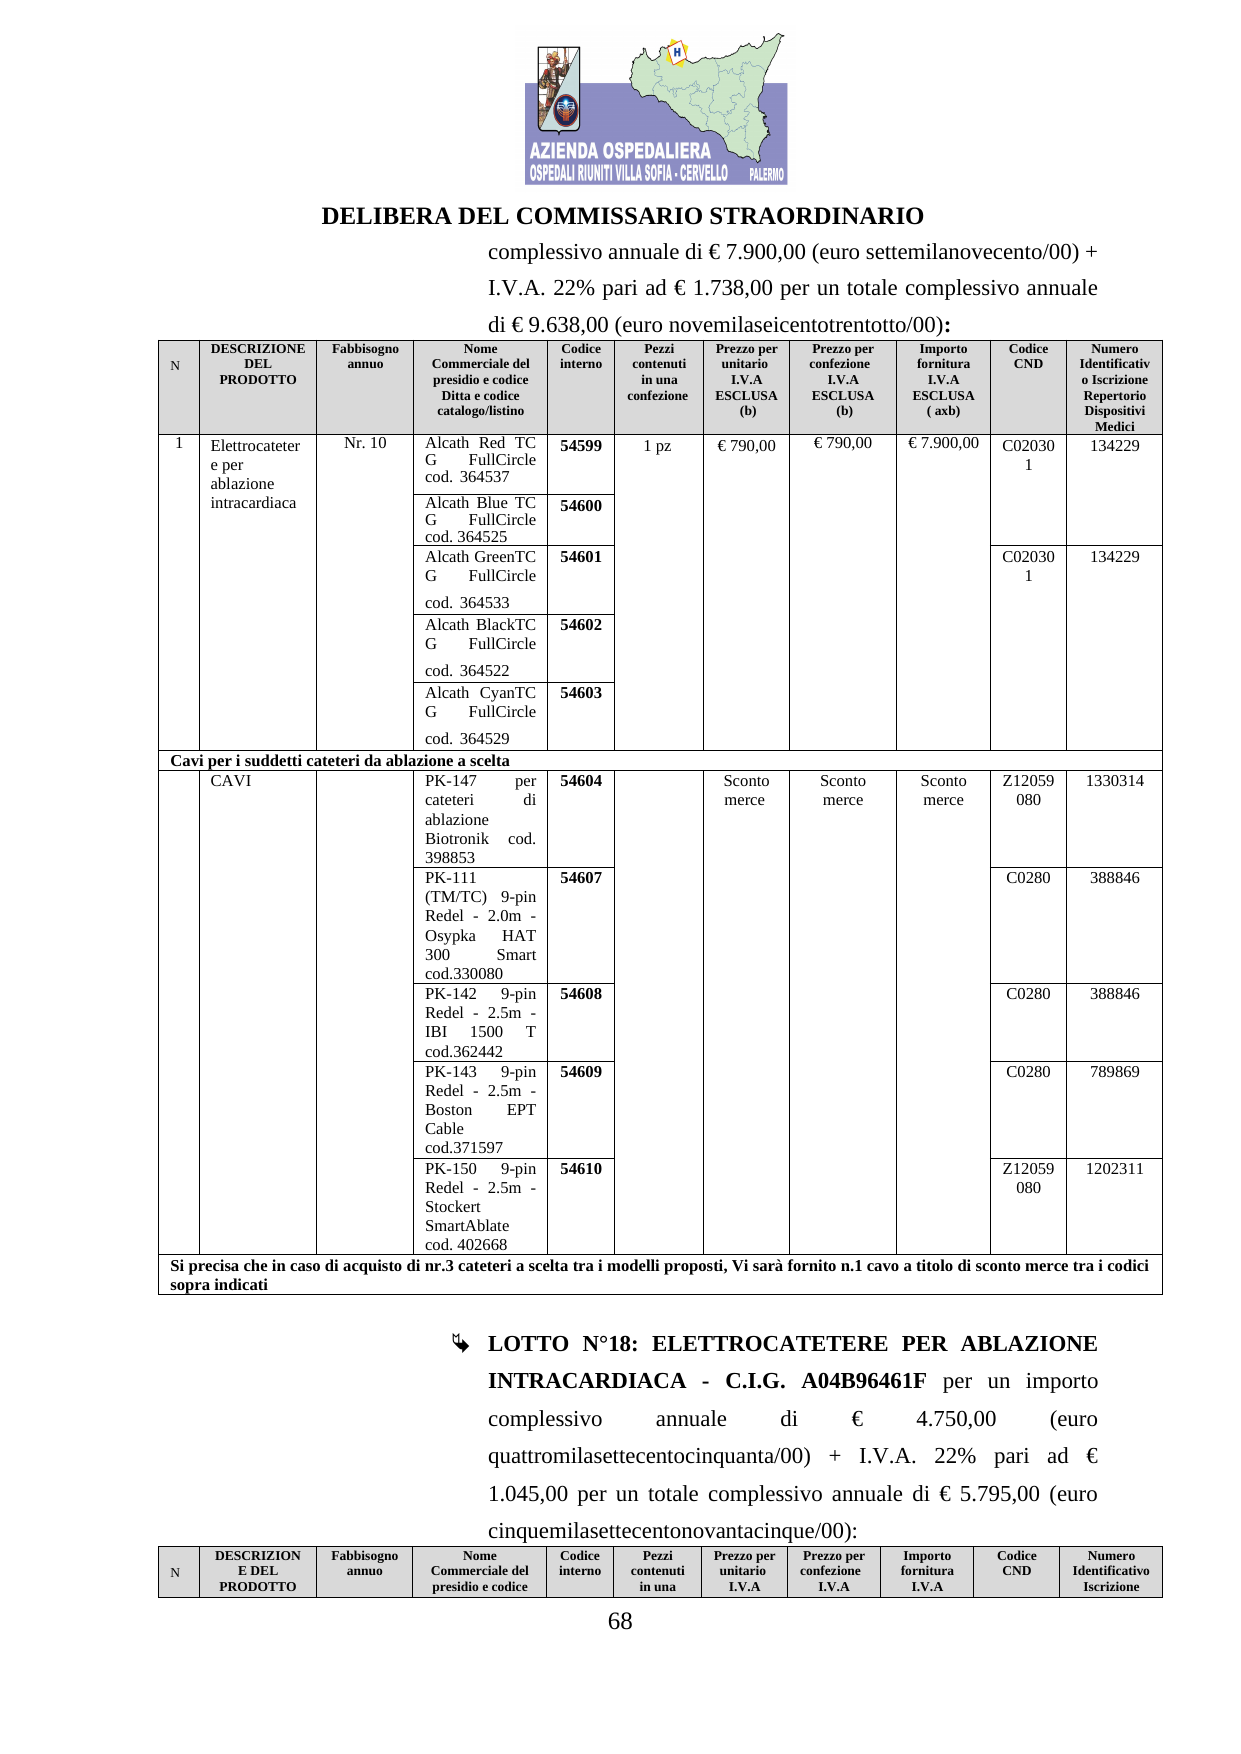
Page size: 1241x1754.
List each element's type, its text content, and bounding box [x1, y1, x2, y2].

table_cell [317, 771, 413, 1254]
table_cell 54609 [548, 1062, 614, 1157]
table_header Prezzo per confezione I.V.A ESCLUSA (b) [790, 341, 896, 434]
table_cell 54604 [548, 771, 614, 867]
table_cell 54603 [548, 683, 614, 750]
table_cell CAVI [200, 771, 316, 1254]
table_header Prezzo per unitario I.V.A ESCLUSA (b) [704, 341, 789, 434]
table_cell Sconto merce [704, 771, 789, 1254]
table_cell 54599 [548, 435, 614, 494]
table_cell 1330314 [1067, 771, 1162, 867]
table_cell C0280 [991, 984, 1066, 1061]
table_cell € 790,00 [790, 435, 896, 750]
table_header Codice CND [991, 341, 1066, 434]
table_cell PK-150 9-pin Redel - 2.5m - Stockert SmartAblate cod. 402668 [414, 1159, 547, 1254]
list complessivo annuale di € 7.900,00 (euro settemilanovecento/00) + I.V.A. 22% pari ad € 1.738,00 per un totale complessivo annuale di € 9.638,00 (euro novemilaseicentotrentotto/00): [451, 230, 1098, 339]
table_cell € 790,00 [704, 435, 789, 750]
table_header Numero Identificativo Iscrizione Repertorio Dispositivi Medici [1067, 341, 1162, 434]
table_cell Alcath Blue TC G FullCircle cod. 364525 [414, 495, 547, 545]
table_header Numero Identificativo Iscrizione [1060, 1547, 1162, 1597]
table_cell C0280 [991, 1062, 1066, 1157]
table_cell 388846 [1067, 984, 1162, 1061]
table_cell Nr. 10 [317, 435, 413, 750]
table_cell 54607 [548, 868, 614, 983]
table_header Nome Commerciale del presidio e codice Ditta e codice catalogo/listino [414, 341, 547, 434]
table_cell Z12059080 [991, 771, 1066, 867]
table_header Pezzi contenuti in una [614, 1547, 701, 1597]
table_header Nome Commerciale del presidio e codice [413, 1547, 546, 1597]
table_cell PK-143 9-pin Redel - 2.5m - Boston EPT Cable cod.371597 [414, 1062, 547, 1157]
table_cell PK-142 9-pin Redel - 2.5m - IBI 1500 T cod.362442 [414, 984, 547, 1061]
table_header Prezzo per unitario I.V.A [702, 1547, 787, 1597]
table_cell Cavi per i suddetti cateteri da ablazione a scelta [159, 751, 1162, 770]
table_cell 1 pz [615, 435, 703, 750]
table_cell 54601 [548, 546, 614, 613]
table_cell Si precisa che in caso di acquisto di nr.3 cateteri a scelta tra i modelli proposti, Vi sarà fornito n.1 cavo a titolo di sconto merce tra i codici sopra indicati [159, 1255, 1162, 1294]
table_cell C020301 [991, 546, 1066, 750]
table_cell Alcath CyanTC G FullCircle cod. 364529 [414, 683, 547, 750]
table_cell [615, 771, 703, 1254]
table_cell 134229 [1067, 546, 1162, 750]
table_cell [159, 771, 199, 1254]
table_cell Alcath BlackTC G FullCircle cod. 364522 [414, 615, 547, 682]
table_cell 789869 [1067, 1062, 1162, 1157]
table_cell PK-111 (TM/TC) 9-pin Redel - 2.0m - Osypka HAT 300 Smart cod.330080 [414, 868, 547, 983]
table_cell Elettrocatetere per ablazione intracardiaca [200, 435, 316, 750]
table_cell Sconto merce [897, 771, 990, 1254]
table_cell 1202311 [1067, 1159, 1162, 1254]
table_header N [159, 1547, 199, 1597]
table_cell PK-147 per cateteri di ablazione Biotronik cod. 398853 [414, 771, 547, 867]
table_cell 54610 [548, 1159, 614, 1254]
table_cell 54600 [548, 495, 614, 545]
table_header DESCRIZIONE DEL PRODOTTO [200, 341, 316, 434]
table_header Pezzi contenuti in una confezione [615, 341, 703, 434]
table_cell 54602 [548, 615, 614, 682]
table_cell Alcath GreenTC G FullCircle cod. 364533 [414, 546, 547, 613]
table_header Codice interno [547, 1547, 613, 1597]
table_cell 54608 [548, 984, 614, 1061]
table_header Codice interno [548, 341, 614, 434]
table_cell 388846 [1067, 868, 1162, 983]
table_header Fabbisogno annuo [317, 1547, 412, 1597]
table_cell Z12059080 [991, 1159, 1066, 1254]
list LOTTO N°18: ELETTROCATETERE PER ABLAZIONE INTRACARDIACA - C.I.G. A04B96461F per un importo complessivo annuale di € 4.750,00 (euro quattromilasettecentocinquanta/00) + I.V.A. 22% pari ad € 1.045,00 per un totale complessivo annuale di € 5.795,00 (euro cinquemilasettecentonovantacinque/00): [451, 1321, 1098, 1546]
table_cell 134229 [1067, 435, 1162, 545]
table_cell Alcath Red TC G FullCircle cod. 364537 [414, 435, 547, 494]
table_header Prezzo per confezione I.V.A [788, 1547, 880, 1597]
table_header Importo fornitura I.V.A ESCLUSA ( axb) [897, 341, 990, 434]
table_cell Sconto merce [790, 771, 896, 1254]
table_header Codice CND [974, 1547, 1059, 1597]
table_header N [159, 341, 199, 434]
table_cell € 7.900,00 [897, 435, 990, 750]
table_cell C020301 [991, 435, 1066, 545]
table_header Fabbisogno annuo [317, 341, 413, 434]
table_header DESCRIZIONE DEL PRODOTTO [200, 1547, 316, 1597]
table_cell C0280 [991, 868, 1066, 983]
table_cell 1 [159, 435, 199, 750]
table_header Importo fornitura I.V.A [881, 1547, 973, 1597]
